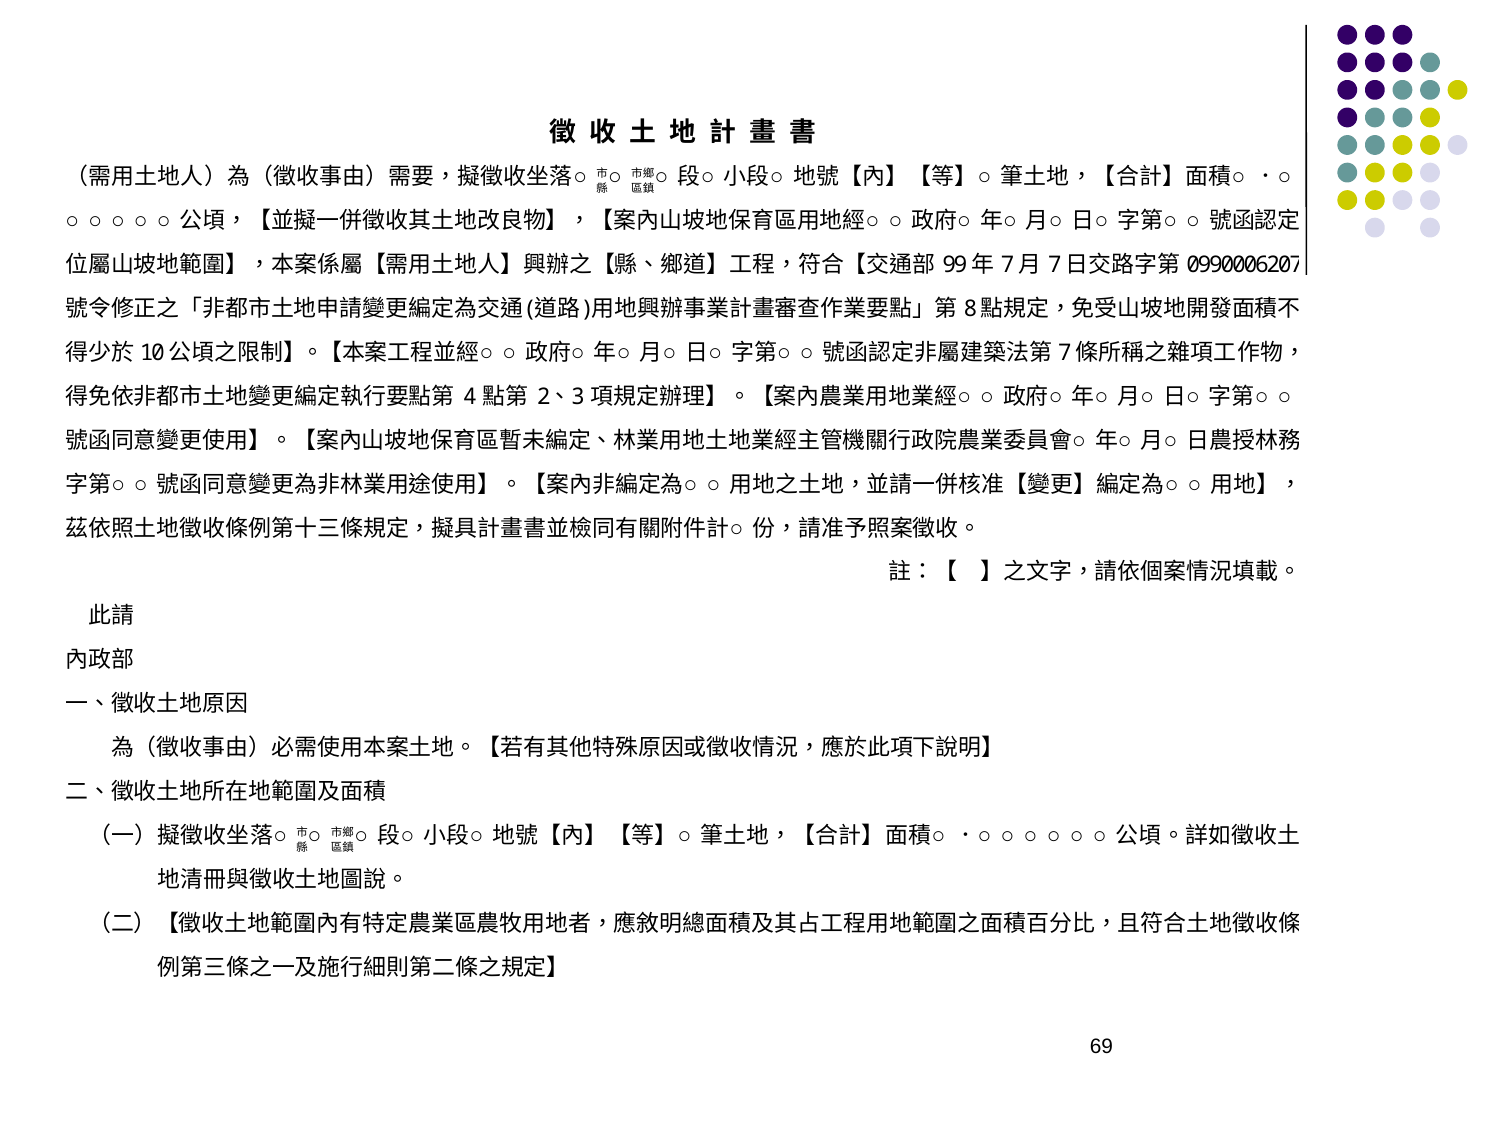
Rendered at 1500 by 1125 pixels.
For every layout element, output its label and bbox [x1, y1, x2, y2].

text_box [1074, 1025, 1426, 1101]
chart [65, 106, 1299, 990]
